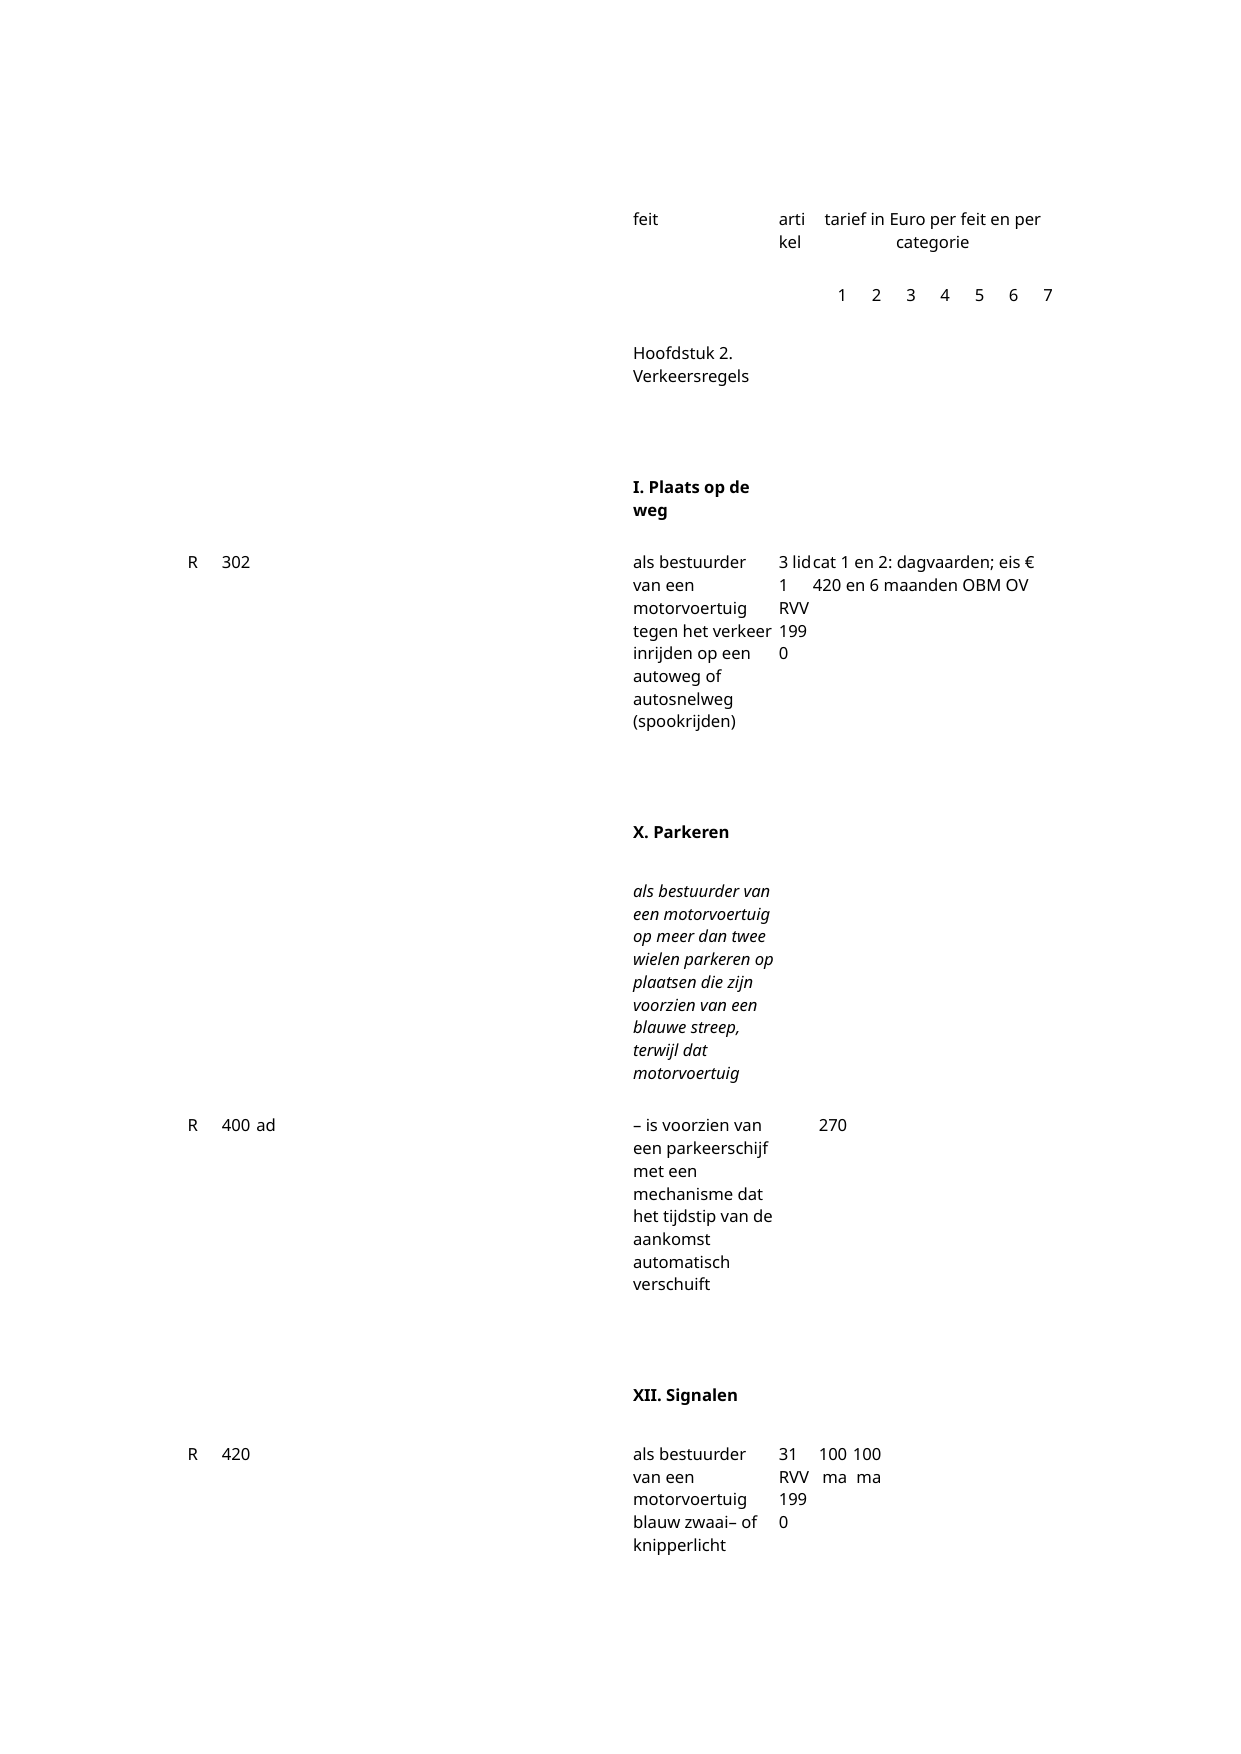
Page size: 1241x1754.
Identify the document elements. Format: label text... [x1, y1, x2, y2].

table_cell [813, 880, 847, 1114]
table_cell [633, 417, 778, 476]
table_cell [915, 1443, 950, 1563]
table_cell – is voorzien van een parkeerschijf met een mechanisme dat het tijdstip van de aankomst automatisch verschuift [633, 1114, 778, 1326]
table_cell [256, 417, 633, 476]
table_cell [915, 763, 950, 821]
table_cell [1018, 1326, 1053, 1384]
table_cell [188, 821, 222, 879]
table_cell [222, 283, 256, 342]
table_header artikel [779, 208, 813, 283]
table_cell [222, 821, 256, 879]
table_cell [847, 880, 881, 1114]
table_cell I. Plaats op de weg [633, 476, 778, 551]
table_cell [813, 342, 847, 417]
table_cell [847, 476, 881, 551]
table_cell [256, 821, 633, 879]
table_cell 1 [813, 283, 847, 342]
table_cell [881, 763, 915, 821]
table_cell [779, 1384, 813, 1442]
table_cell [950, 763, 984, 821]
table_cell [813, 763, 847, 821]
table_cell [256, 880, 633, 1114]
table_cell [915, 417, 950, 476]
table_cell [950, 1114, 984, 1326]
table_header feit [633, 208, 778, 283]
table_cell [950, 880, 984, 1114]
table_cell [1018, 417, 1053, 476]
table_cell [950, 1384, 984, 1442]
table_cell [847, 763, 881, 821]
table_cell 420 [222, 1443, 256, 1563]
table_header [222, 208, 256, 283]
table_cell [881, 1443, 915, 1563]
table_cell [188, 476, 222, 551]
table_cell [779, 1326, 813, 1384]
table_cell [915, 476, 950, 551]
table_header [188, 208, 222, 283]
table_cell [881, 1384, 915, 1442]
table_cell R [188, 1114, 222, 1326]
table_cell [915, 821, 950, 879]
table_cell [984, 1443, 1018, 1563]
table_cell [881, 1326, 915, 1384]
table_cell [881, 880, 915, 1114]
table_cell [779, 821, 813, 879]
table_cell R [188, 551, 222, 763]
table_cell [222, 476, 256, 551]
table_cell [222, 880, 256, 1114]
table_cell als bestuurder van een motorvoertuig op meer dan twee wielen parkeren op plaatsen die zijn voorzien van een blauwe streep, terwijl dat motorvoertuig [633, 880, 778, 1114]
table_cell [779, 1114, 813, 1326]
table_cell [779, 476, 813, 551]
table_cell [847, 821, 881, 879]
table_cell 7 [1018, 283, 1053, 342]
table_cell [984, 763, 1018, 821]
table_header tarief in Euro per feit en per categorie [813, 208, 1053, 283]
table_cell [881, 417, 915, 476]
table_cell [950, 342, 984, 417]
table_cell [847, 1384, 881, 1442]
table_cell [256, 551, 633, 763]
table_cell [1018, 763, 1053, 821]
table_cell ad [256, 1114, 633, 1326]
table_cell R [188, 1443, 222, 1563]
table_cell 400 [222, 1114, 256, 1326]
table_cell [256, 476, 633, 551]
table_cell [950, 417, 984, 476]
table_cell 4 [915, 283, 950, 342]
table_cell [1018, 821, 1053, 879]
table_cell [813, 1384, 847, 1442]
table_cell [188, 1384, 222, 1442]
table_cell [984, 476, 1018, 551]
table_cell [984, 1326, 1018, 1384]
table_cell [881, 1114, 915, 1326]
table_cell [256, 1326, 633, 1384]
table_cell [256, 283, 633, 342]
table_cell 3 lid 1 RVV 1990 [779, 551, 813, 763]
table_cell [813, 417, 847, 476]
table_cell [881, 476, 915, 551]
table_cell [847, 417, 881, 476]
table_cell [1018, 1114, 1053, 1326]
table_cell 31 RVV 1990 [779, 1443, 813, 1563]
table_cell cat 1 en 2: dagvaarden; eis € 420 en 6 maanden OBM OV [813, 551, 1053, 763]
table_cell [950, 821, 984, 879]
table_cell [188, 763, 222, 821]
table_cell [188, 1326, 222, 1384]
table_cell [1018, 1443, 1053, 1563]
table_cell [188, 417, 222, 476]
table_cell [779, 417, 813, 476]
table_cell [950, 1326, 984, 1384]
table_cell [813, 1326, 847, 1384]
table_cell [1018, 476, 1053, 551]
table_cell [881, 821, 915, 879]
table_cell [984, 417, 1018, 476]
table_cell [915, 1384, 950, 1442]
table_cell [950, 476, 984, 551]
table_cell [222, 417, 256, 476]
table_cell 3 [881, 283, 915, 342]
table_cell [779, 342, 813, 417]
table_cell [779, 763, 813, 821]
table_cell [915, 880, 950, 1114]
table_cell 100ma [847, 1443, 881, 1563]
table_cell [1018, 880, 1053, 1114]
table_cell [222, 1384, 256, 1442]
table_cell [188, 283, 222, 342]
table_cell [222, 1326, 256, 1384]
table_cell [188, 342, 222, 417]
table_cell [847, 1114, 881, 1326]
table_cell [813, 476, 847, 551]
table_cell 2 [847, 283, 881, 342]
table_cell [256, 1443, 633, 1563]
table_cell [847, 1326, 881, 1384]
table_cell [950, 1443, 984, 1563]
table_cell [779, 880, 813, 1114]
table_cell [256, 763, 633, 821]
table_cell [984, 342, 1018, 417]
table_cell XII. Signalen [633, 1384, 778, 1442]
table_cell [984, 1114, 1018, 1326]
table_cell [984, 821, 1018, 879]
table_cell [1018, 1384, 1053, 1442]
table_cell 100ma [813, 1443, 847, 1563]
table_cell [915, 342, 950, 417]
table_header [256, 208, 633, 283]
table_cell [256, 342, 633, 417]
table_cell [633, 283, 778, 342]
table_cell [633, 1326, 778, 1384]
table_cell [1018, 342, 1053, 417]
table_cell [222, 342, 256, 417]
table_cell 6 [984, 283, 1018, 342]
table_cell 270 [813, 1114, 847, 1326]
table_cell [881, 342, 915, 417]
table_cell [633, 763, 778, 821]
table_cell [915, 1326, 950, 1384]
table_cell X. Parkeren [633, 821, 778, 879]
table_cell Hoofdstuk 2. Verkeersregels [633, 342, 778, 417]
table_cell [779, 283, 813, 342]
table_cell [847, 342, 881, 417]
table_cell [915, 1114, 950, 1326]
table_cell als bestuurder van een motorvoertuig tegen het verkeer inrijden op een autoweg of autosnelweg (spookrijden) [633, 551, 778, 763]
table_cell als bestuurder van een motorvoertuig blauw zwaai– of knipperlicht [633, 1443, 778, 1563]
table_cell [984, 1384, 1018, 1442]
table_cell [813, 821, 847, 879]
table_cell [256, 1384, 633, 1442]
table_cell 302 [222, 551, 256, 763]
table_cell [222, 763, 256, 821]
table_cell [984, 880, 1018, 1114]
table_cell 5 [950, 283, 984, 342]
table_cell [188, 880, 222, 1114]
